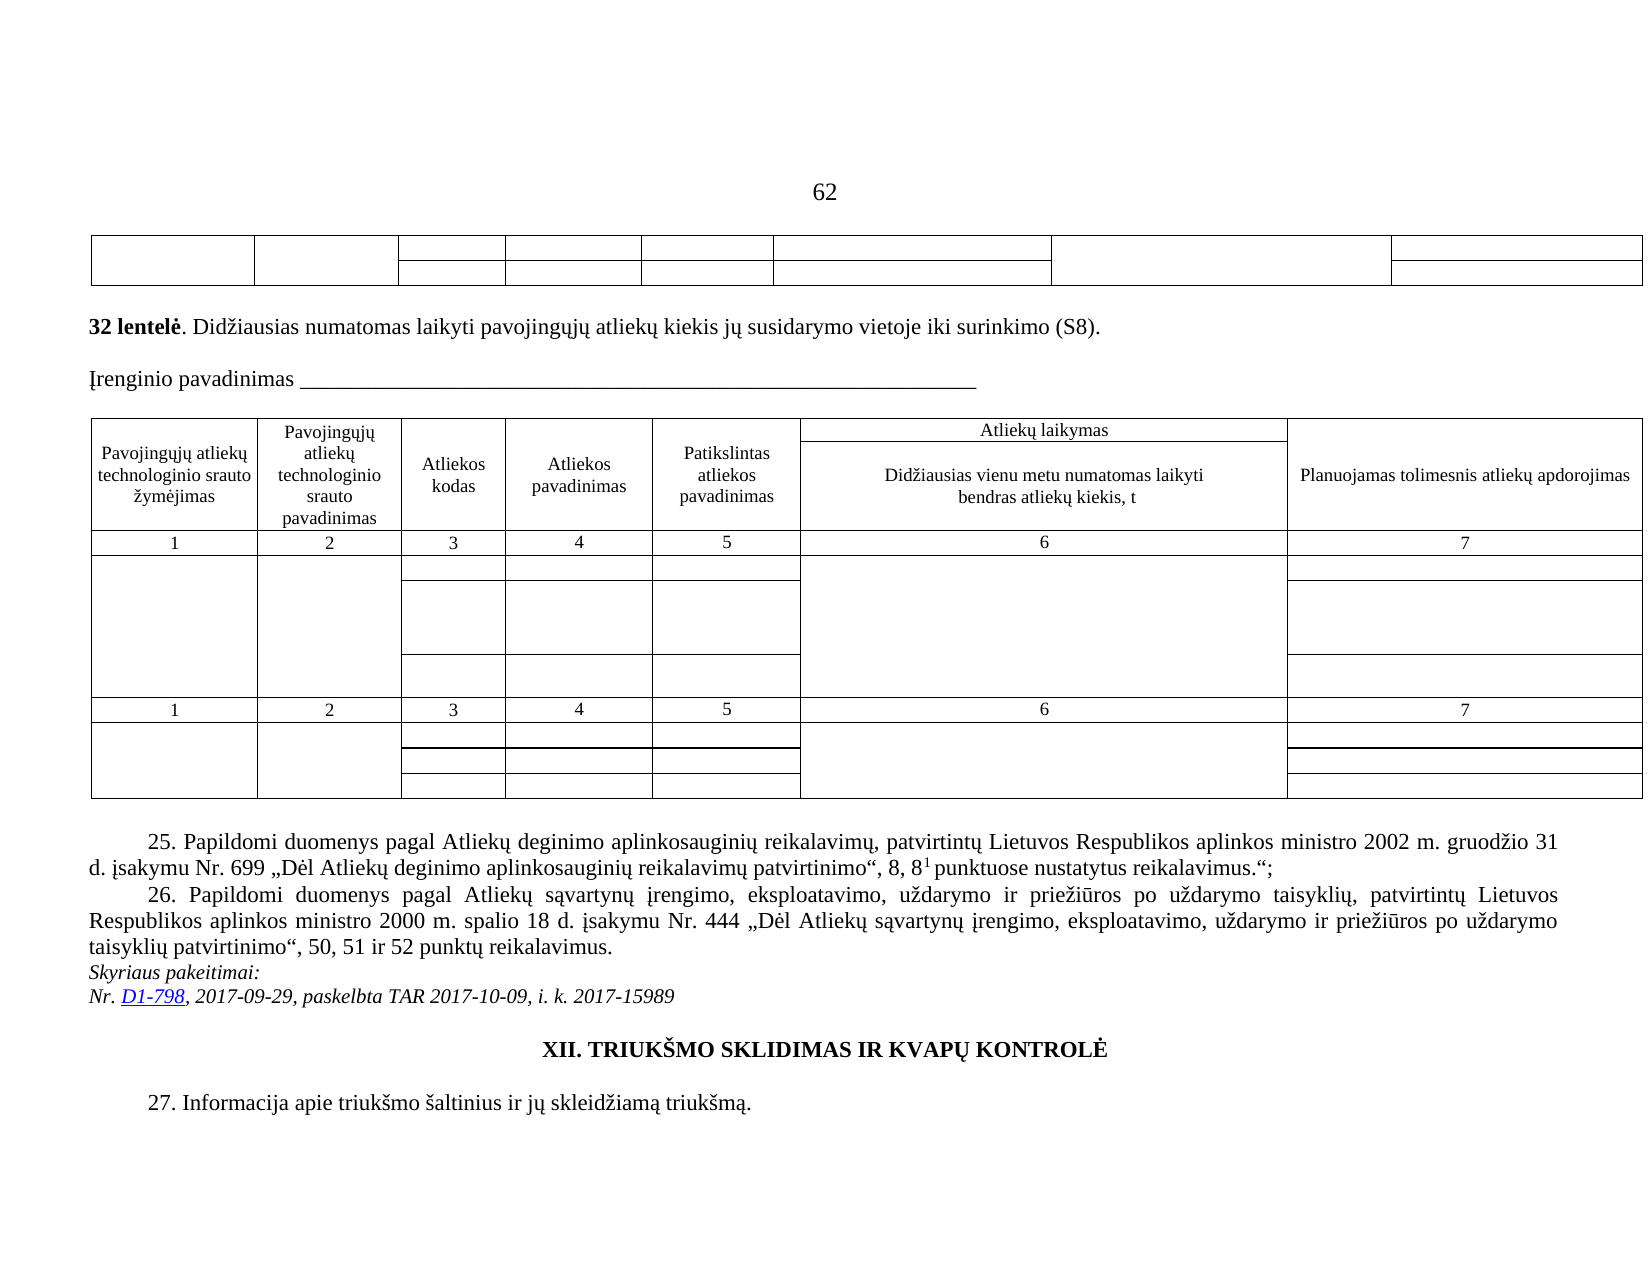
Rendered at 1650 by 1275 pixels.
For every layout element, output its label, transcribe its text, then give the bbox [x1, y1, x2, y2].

table_cell [801, 723, 1287, 798]
table_cell [642, 261, 773, 285]
table_cell [1288, 749, 1642, 773]
text 25. Papildomi duomenys pagal Atliekų deginimo aplinkosauginių reikalavimų, patvirtintų Lietuvos Respublikos aplinkos ministro 2002 m. gruodžio 31 d. įsakymu Nr. 699 „Dėl Atliekų deginimo aplinkosauginių reikalavimų patvirtinimo“, 8, 81 punktuose nustatytus reikalavimus.“; [89, 828, 1561, 881]
table_cell [1288, 655, 1642, 697]
table_cell [506, 556, 652, 580]
table_cell [92, 236, 254, 285]
table_cell 4 [506, 698, 652, 722]
table_cell [1288, 723, 1642, 747]
table_cell [653, 749, 800, 773]
table_cell [92, 723, 257, 798]
table_cell Didžiausias vienu metu numatomas laikyti bendras atliekų kiekis, t [801, 442, 1287, 530]
table_cell [653, 581, 800, 654]
table_cell [402, 723, 505, 747]
table_cell [92, 556, 257, 697]
table_header Patikslintas atliekos pavadinimas [653, 419, 800, 530]
table_cell 7 [1288, 531, 1642, 555]
table_cell [1392, 261, 1642, 285]
table_cell [506, 723, 652, 747]
table_cell [774, 261, 1051, 285]
table_cell [402, 581, 505, 654]
table_cell [399, 261, 505, 285]
text XII. TRIUKŠMO SKLIDIMAS IR KVAPŲ KONTROLĖ [89, 1037, 1561, 1063]
table_header Atliekų laikymas [801, 419, 1287, 441]
table_cell [1288, 581, 1642, 654]
table_cell 4 [506, 531, 652, 555]
text Įrenginio pavadinimas  [89, 365, 1561, 392]
table_cell [402, 749, 505, 773]
table_cell 5 [653, 531, 800, 555]
text Nr. D1-798, 2017-09-29, paskelbta TAR 2017-10-09, i. k. 2017-15989 [89, 984, 1561, 1008]
table_cell [506, 749, 652, 773]
table_cell [653, 655, 800, 697]
table_cell [402, 556, 505, 580]
table_cell [506, 236, 641, 260]
text 32 lentelė. Didžiausias numatomas laikyti pavojingųjų atliekų kiekis jų susidarymo vietoje iki surinkimo (S8). [89, 313, 1561, 339]
table_cell [1288, 774, 1642, 798]
table_header Planuojamas tolimesnis atliekų apdorojimas [1288, 419, 1642, 530]
table_cell 2 [258, 698, 401, 722]
table_cell 7 [1288, 698, 1642, 722]
table_header Pavojingųjų atliekų technologinio srauto pavadinimas [258, 419, 401, 530]
table_cell [255, 236, 398, 285]
table_cell [506, 581, 652, 654]
table_cell [506, 261, 641, 285]
table_cell [506, 655, 652, 697]
table_cell [653, 723, 800, 747]
table_cell [1392, 236, 1642, 260]
table_cell [258, 723, 401, 798]
table_header Atliekos kodas [402, 419, 505, 530]
text 27. Informacija apie triukšmo šaltinius ir jų skleidžiamą triukšmą. [89, 1089, 1561, 1116]
table_cell [653, 774, 800, 798]
table_cell [402, 774, 505, 798]
table_cell [402, 655, 505, 697]
table_cell [774, 236, 1051, 260]
table_cell [642, 236, 773, 260]
table_cell [801, 556, 1287, 697]
table_cell 6 [801, 531, 1287, 555]
text Skyriaus pakeitimai: [89, 960, 1561, 984]
table_cell 1 [92, 698, 257, 722]
table_cell [1288, 556, 1642, 580]
table_cell [1052, 236, 1391, 285]
table_cell 2 [258, 531, 401, 555]
table_header Pavojingųjų atliekų technologinio srauto žymėjimas [92, 419, 257, 530]
table_cell [258, 556, 401, 697]
table_header Atliekos pavadinimas [506, 419, 652, 530]
table_cell 6 [801, 698, 1287, 722]
table_cell 3 [402, 698, 505, 722]
table_cell [506, 774, 652, 798]
table_cell 5 [653, 698, 800, 722]
table_cell [399, 236, 505, 260]
table_cell 1 [92, 531, 257, 555]
table_cell [653, 556, 800, 580]
table_cell 3 [402, 531, 505, 555]
text 26. Papildomi duomenys pagal Atliekų sąvartynų įrengimo, eksploatavimo, uždarymo ir priežiūros po uždarymo taisyklių, patvirtintų Lietuvos Respublikos aplinkos ministro 2000 m. spalio 18 d. įsakymu Nr. 444 „Dėl Atliekų sąvartynų įrengimo, eksploatavimo, uždarymo ir priežiūros po uždarymo taisyklių patvirtinimo“, 50, 51 ir 52 punktų reikalavimus. [89, 881, 1561, 960]
